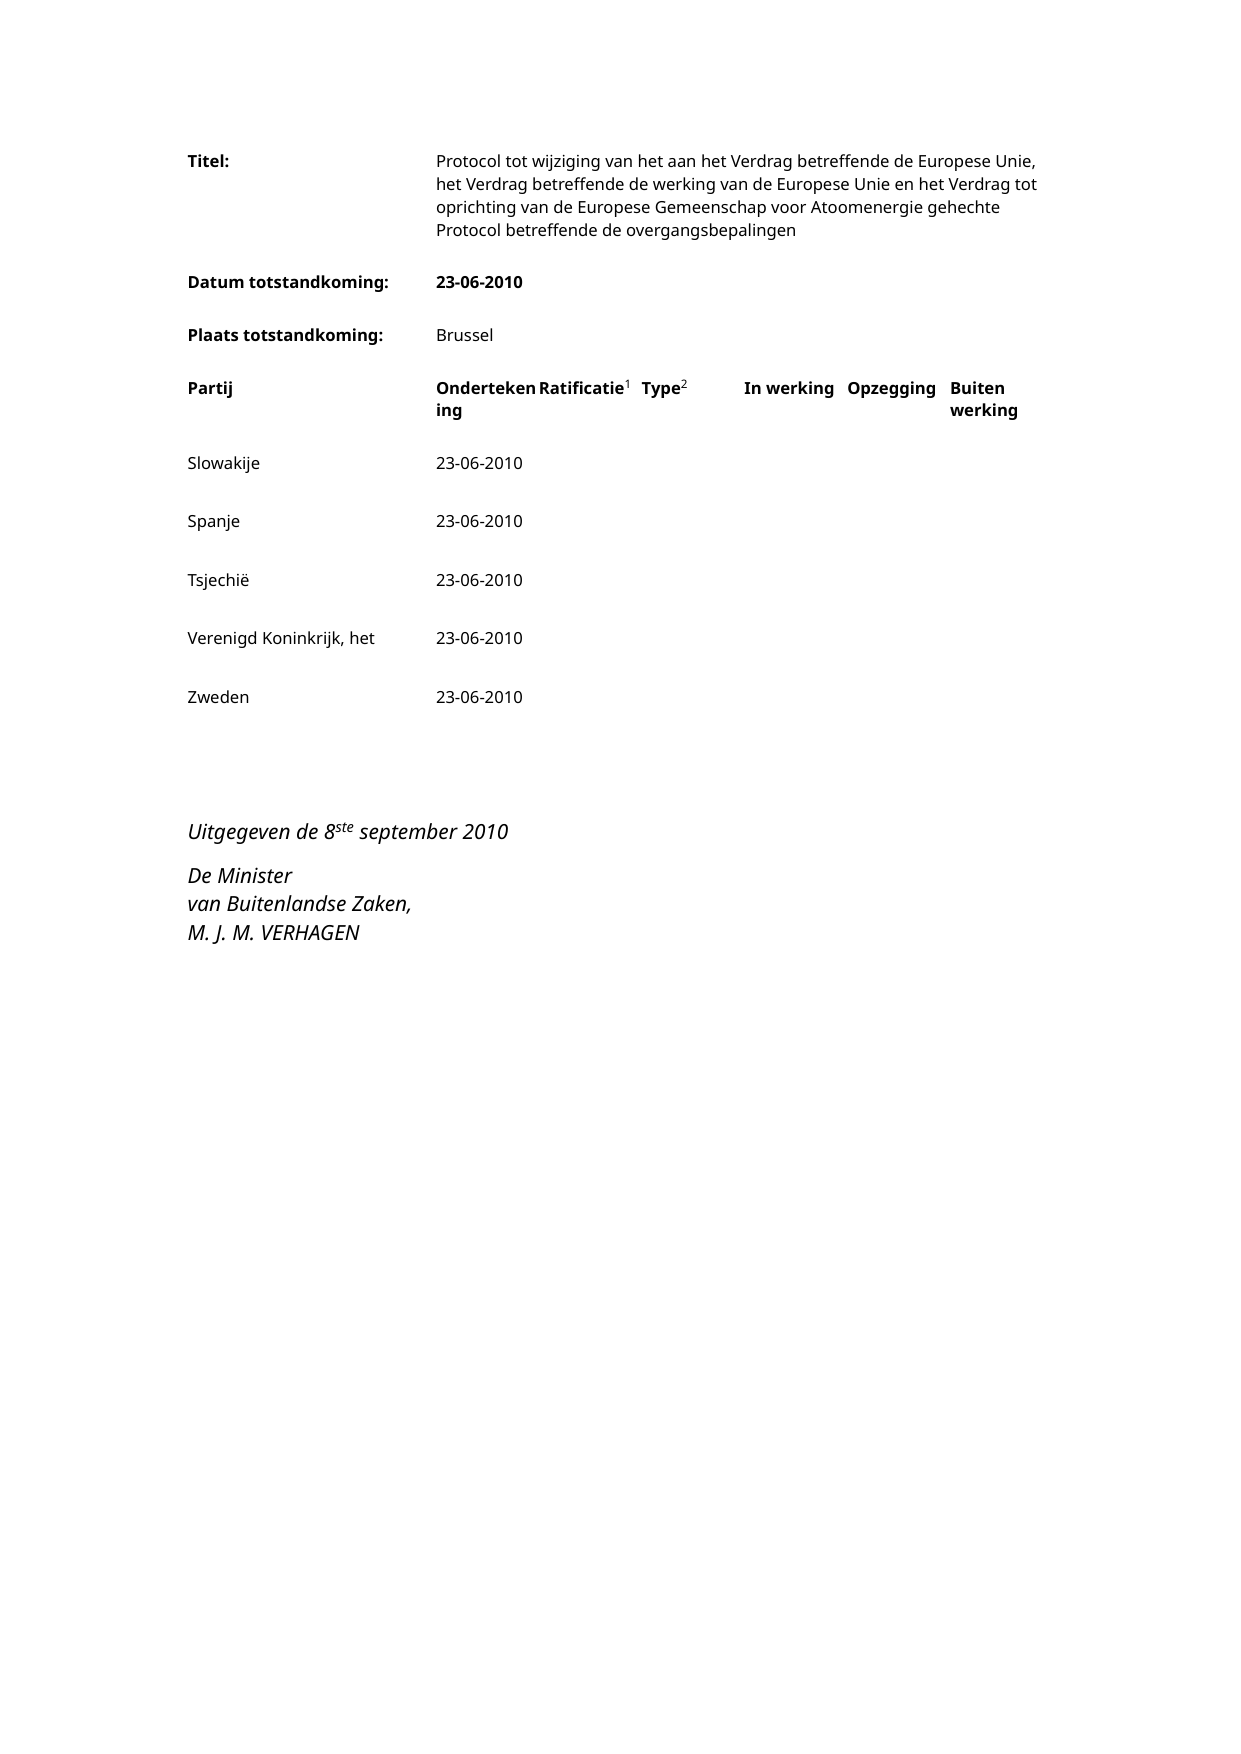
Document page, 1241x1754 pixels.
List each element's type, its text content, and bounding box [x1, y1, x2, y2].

table_cell [744, 569, 847, 627]
table_header Titel: [188, 150, 436, 271]
table_cell [641, 452, 744, 510]
table_cell [847, 452, 950, 510]
table_cell [847, 510, 950, 568]
table_cell [539, 627, 641, 685]
table_cell [641, 685, 744, 744]
table_cell 23-06-2010 [436, 510, 539, 568]
text De Minister [187, 861, 1053, 889]
table_cell Buiten werking [950, 376, 1053, 452]
table_cell [539, 685, 641, 744]
table_cell Datum totstandkoming: Plaats totstandkoming: [188, 271, 436, 376]
table_cell [950, 569, 1053, 627]
table_cell 23-06-2010 [436, 685, 539, 744]
table_cell [641, 510, 744, 568]
table_header Protocol tot wijziging van het aan het Verdrag betreffende de Europese Unie, het Verdrag betreffende de werking van de Europese Unie en het Verdrag tot oprichting van de Europese Gemeenschap voor Atoomenergie gehechte Protocol betreffende de overgangsbepalingen [436, 150, 1053, 271]
table_cell 23-06-2010 [436, 627, 539, 685]
text M. J. M. VERHAGEN [187, 918, 1053, 946]
table_cell Slowakije [188, 452, 436, 510]
table_cell [539, 510, 641, 568]
table_cell Opzegging [847, 376, 950, 452]
table_cell Type2 [641, 376, 744, 452]
table_cell [847, 569, 950, 627]
table_cell Tsjechië [188, 569, 436, 627]
table_cell 23-06-2010 Brussel [436, 271, 1053, 376]
table_cell [847, 685, 950, 744]
table_cell [744, 452, 847, 510]
table_cell [641, 627, 744, 685]
table_cell [950, 452, 1053, 510]
table_cell Zweden [188, 685, 436, 744]
table_cell [641, 569, 744, 627]
table_cell 23-06-2010 [436, 569, 539, 627]
table_cell Spanje [188, 510, 436, 568]
table_cell Ratificatie1 [539, 376, 641, 452]
table_cell Ondertekening [436, 376, 539, 452]
table_cell [950, 510, 1053, 568]
table_cell In werking [744, 376, 847, 452]
table_cell [950, 685, 1053, 744]
table_cell [744, 627, 847, 685]
table_cell Verenigd Koninkrijk, het [188, 627, 436, 685]
text van Buitenlandse Zaken, [187, 889, 1053, 918]
table_cell [950, 627, 1053, 685]
table_cell [539, 569, 641, 627]
table_cell [744, 510, 847, 568]
table_cell Partij [188, 376, 436, 452]
table_cell 23-06-2010 [436, 452, 539, 510]
text Uitgegeven de 8ste september 2010 [187, 817, 1053, 846]
table_cell [539, 452, 641, 510]
table_cell [847, 627, 950, 685]
table_cell [744, 685, 847, 744]
